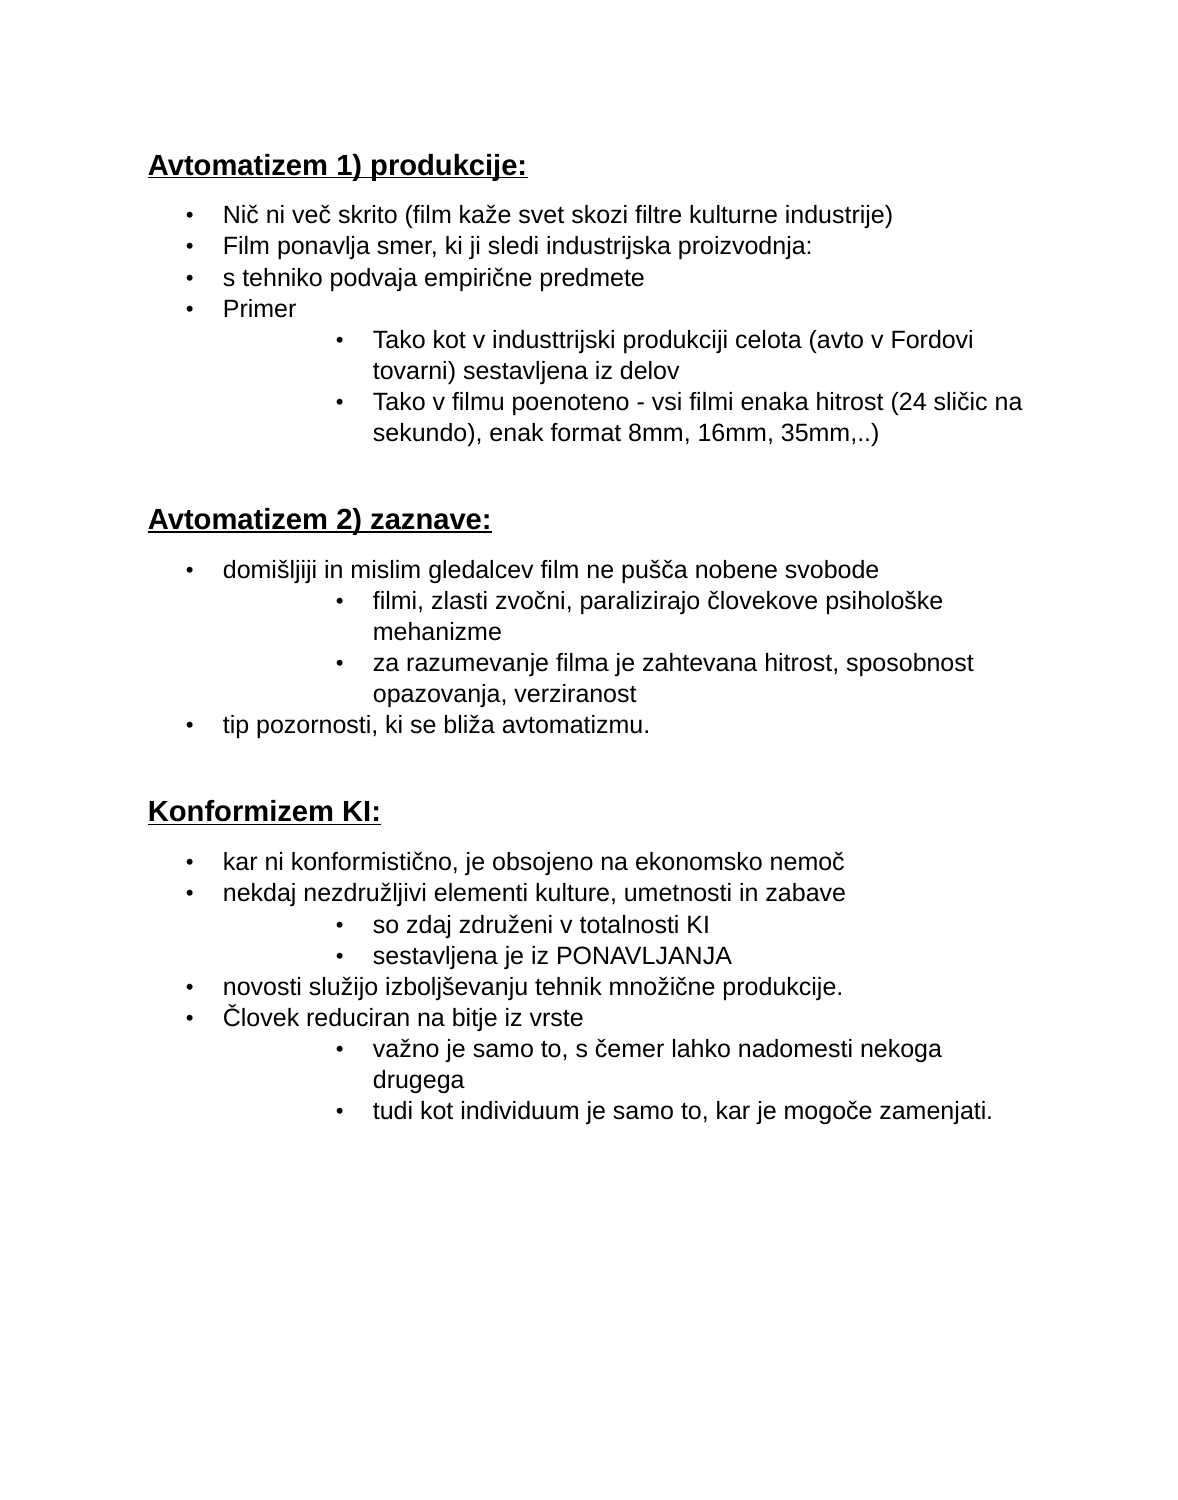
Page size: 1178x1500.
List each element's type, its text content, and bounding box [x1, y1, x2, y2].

list Tako kot v industtrijski produkciji celota (avto v Fordovi tovarni) sestavljena iz delov [335, 325, 1029, 385]
list s tehniko podvaja empirične predmete [185, 263, 1029, 292]
list Primer [185, 294, 1029, 323]
list za razumevanje filma je zahtevana hitrost, sposobnost opazovanja, verziranost [335, 648, 1029, 708]
list novosti služijo izboljševanju tehnik množične produkcije. [185, 972, 1029, 1001]
list Tako v filmu poenoteno - vsi filmi enaka hitrost (24 sličic na sekundo), enak format 8mm, 16mm, 35mm,..) [335, 387, 1029, 447]
text Avtomatizem 1) produkcije: [148, 148, 1029, 181]
text Konformizem KI: [148, 794, 1029, 828]
list Film ponavlja smer, ki ji sledi industrijska proizvodnja: [185, 232, 1029, 260]
text Avtomatizem 2) zaznave: [148, 502, 1029, 536]
list Nič ni več skrito (film kaže svet skozi filtre kulturne industrije) [185, 200, 1029, 229]
list so zdaj združeni v totalnosti KI [335, 909, 1029, 938]
list filmi, zlasti zvočni, paralizirajo človekove psihološke mehanizme [335, 586, 1029, 646]
list nekdaj nezdružljivi elementi kulture, umetnosti in zabave [185, 878, 1029, 907]
list kar ni konformistično, je obsojeno na ekonomsko nemoč [185, 847, 1029, 876]
list Človek reduciran na bitje iz vrste [185, 1003, 1029, 1032]
list važno je samo to, s čemer lahko nadomesti nekoga drugega [335, 1034, 1029, 1094]
list domišljiji in mislim gledalcev film ne pušča nobene svobode [185, 555, 1029, 584]
list sestavljena je iz PONAVLJANJA [335, 941, 1029, 969]
list tudi kot individuum je samo to, kar je mogoče zamenjati. [335, 1096, 1029, 1125]
list tip pozornosti, ki se bliža avtomatizmu. [185, 711, 1029, 739]
